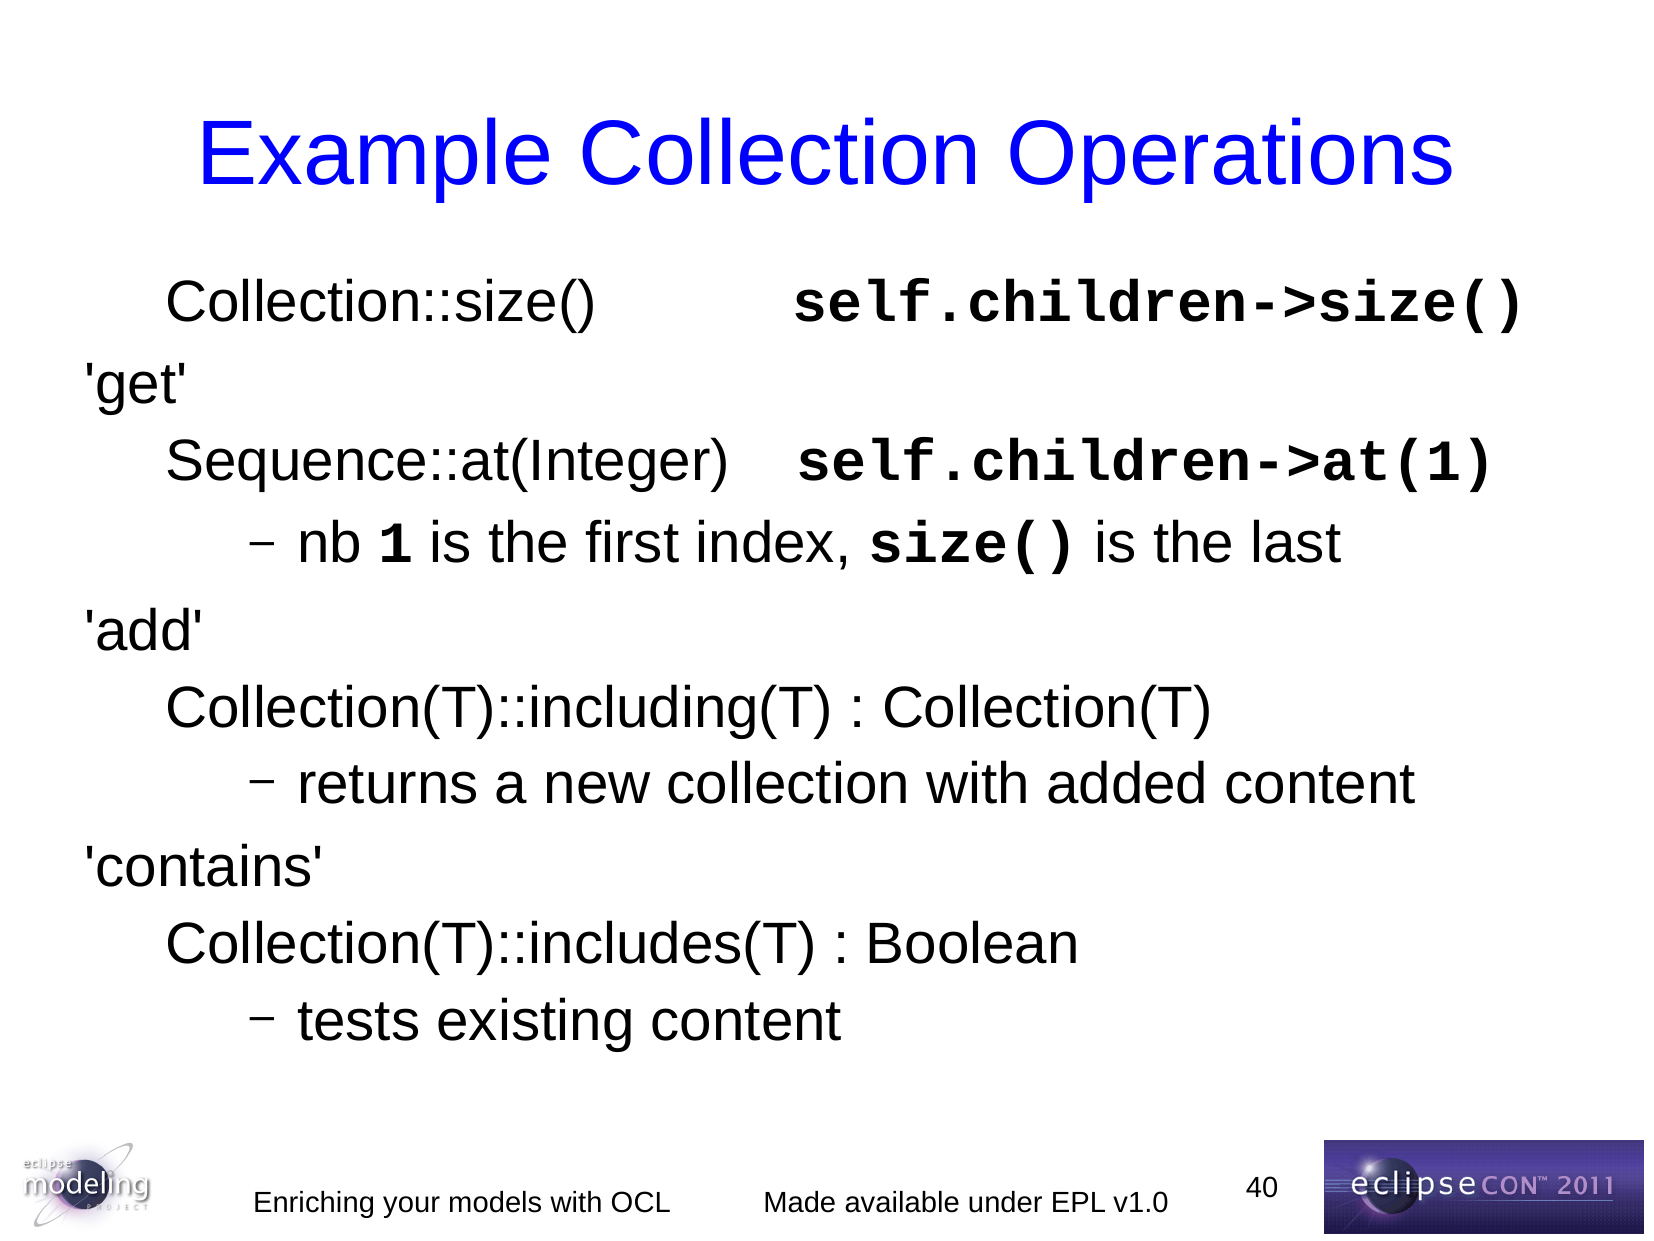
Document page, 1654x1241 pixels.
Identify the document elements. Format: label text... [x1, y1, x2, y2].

picture [1324, 1140, 1644, 1234]
list Collection::size() self.children->size() 'get' Sequence::at(Integer) self.children->at(1) nb 1 is the first index, size() is the last 'add' Collection(T)::including(T) : Collection(T) returns a new collection with added content 'contains' Collection(T)::includes(T) : Boolean tests existing content [84, 268, 1573, 1143]
picture [9, 1136, 156, 1235]
title Example Collection Operations [82, 49, 1571, 257]
